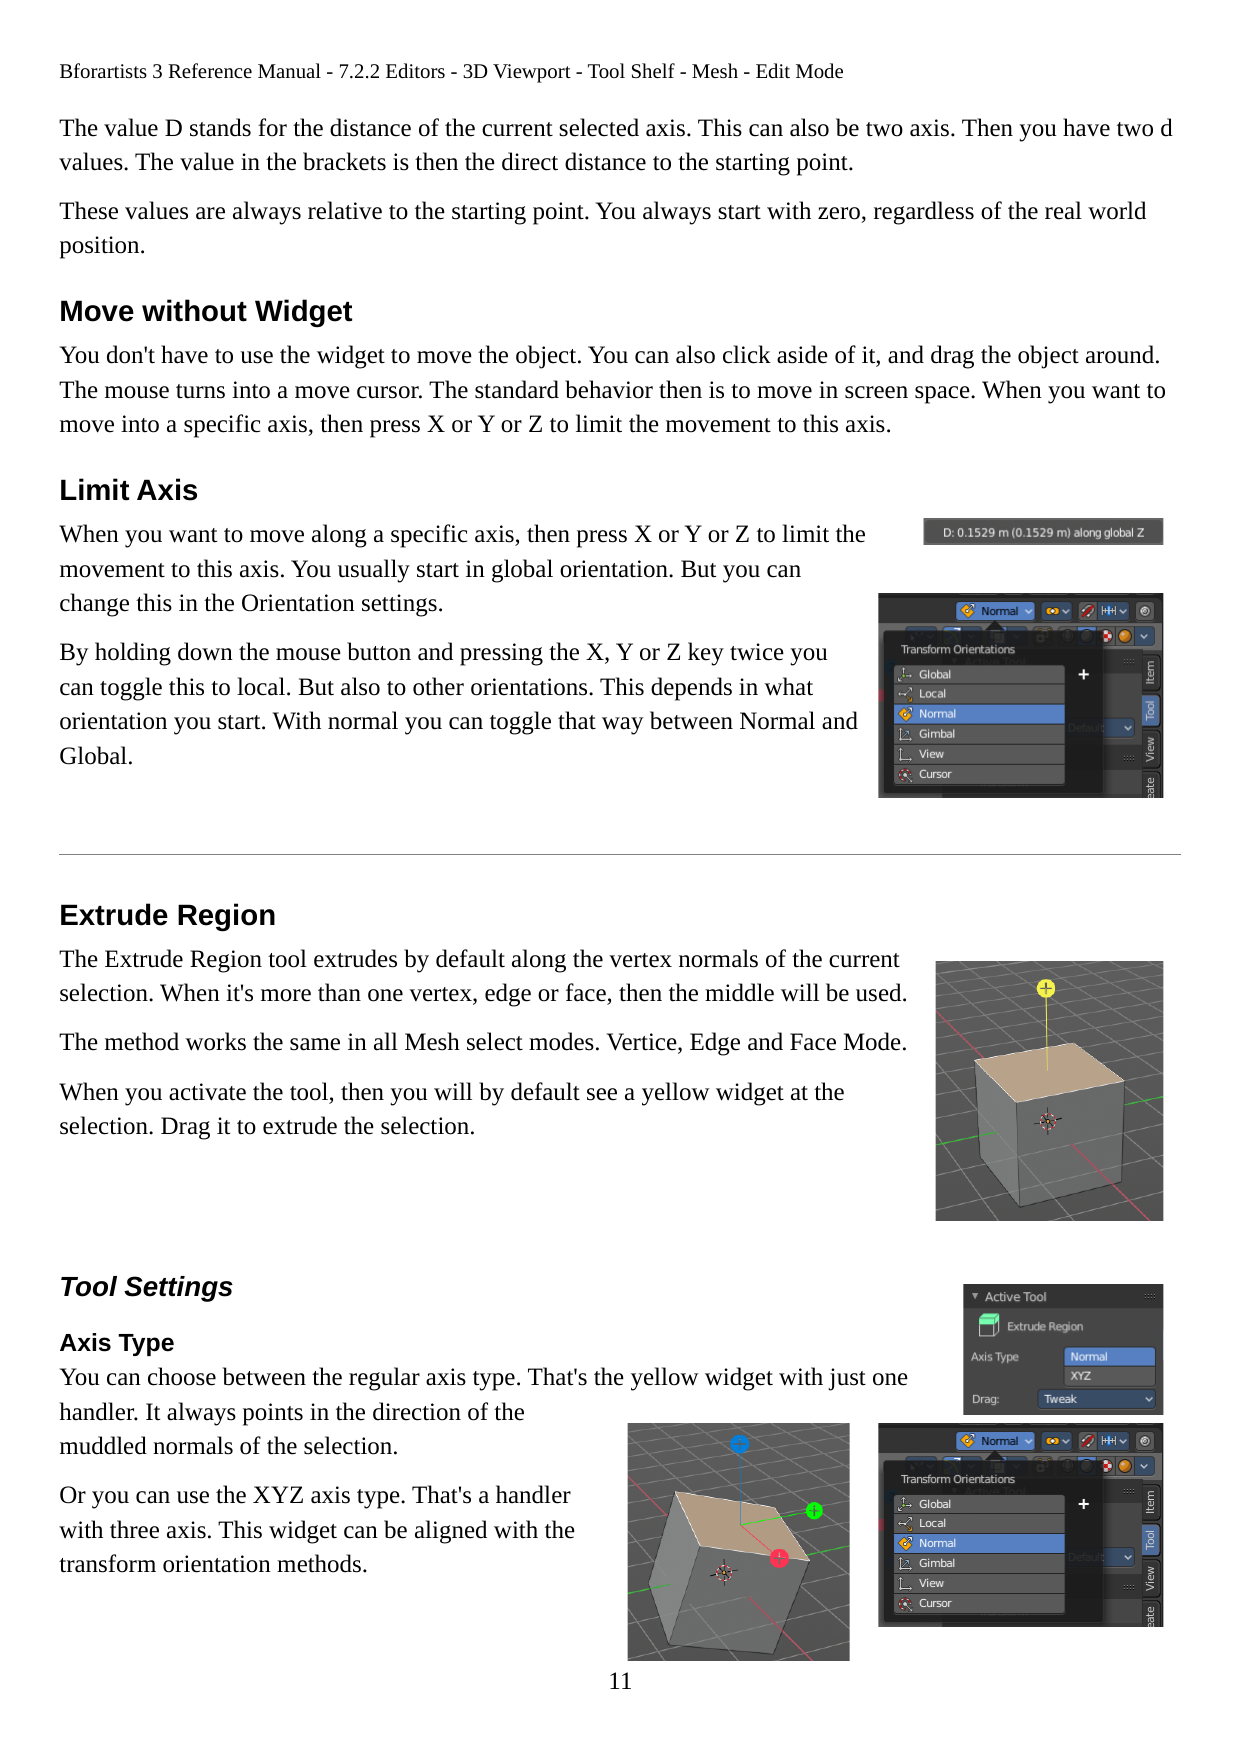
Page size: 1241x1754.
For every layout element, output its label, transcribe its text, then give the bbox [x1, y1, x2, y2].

text When you activate the tool, then you will by default see a yellow widget at the selection. Drag it to extrude the selection. [59, 1077, 935, 1140]
subtitle Axis Type [59, 1328, 963, 1356]
subtitle Tool Settings [59, 1271, 1181, 1303]
picture [878, 1423, 1164, 1627]
text [850, 1480, 878, 1578]
text You can choose between the regular axis type. That's the yellow widget with just one handler. It always points in the direction of the muddled normals of the selection. [59, 1362, 1181, 1460]
text The method works the same in all Mesh select modes. Vertice, Edge and Face Mode. [59, 1027, 935, 1056]
text The value D stands for the distance of the current selected axis. This can also be two axis. Then you have two d values. The value in the brackets is then the direct distance to the starting point. [59, 113, 1181, 176]
text You don't have to use the widget to move the object. You can also click aside of it, and drag the object around. The mouse turns into a move cursor. The standard behavior then is to move in screen space. When you want to move into a specific axis, then press X or Y or Z to limit the movement to this axis. [59, 341, 1181, 438]
text By holding down the mouse button and pressing the X, Y or Z key twice you can toggle this to local. But also to other orientations. This depends in what orientation you start. With normal you can toggle that way between Normal and Global. [59, 637, 878, 769]
picture [878, 593, 1164, 798]
text These values are always relative to the starting point. You always start with zero, regardless of the real world position. [59, 196, 1181, 259]
subtitle [1164, 1328, 1181, 1356]
subtitle Move without Widget [59, 294, 1181, 328]
text The Extrude Region tool extrudes by default along the vertex normals of the current selection. When it's more than one vertex, edge or face, then the middle will be used. [59, 944, 1181, 1007]
picture [935, 961, 1164, 1221]
subtitle Limit Axis [59, 473, 1181, 507]
picture [963, 1284, 1164, 1415]
text When you want to move along a specific axis, then press X or Y or Z to limit the movement to this axis. You usually start in global orientation. But you can change this in the Orientation settings. [59, 519, 1181, 617]
subtitle Extrude Region [59, 898, 1181, 931]
picture [923, 518, 1164, 545]
text Or you can use the XYZ axis type. That's a handler with three axis. This widget can be aligned with the transform orientation methods. [59, 1480, 627, 1578]
picture [627, 1423, 850, 1661]
